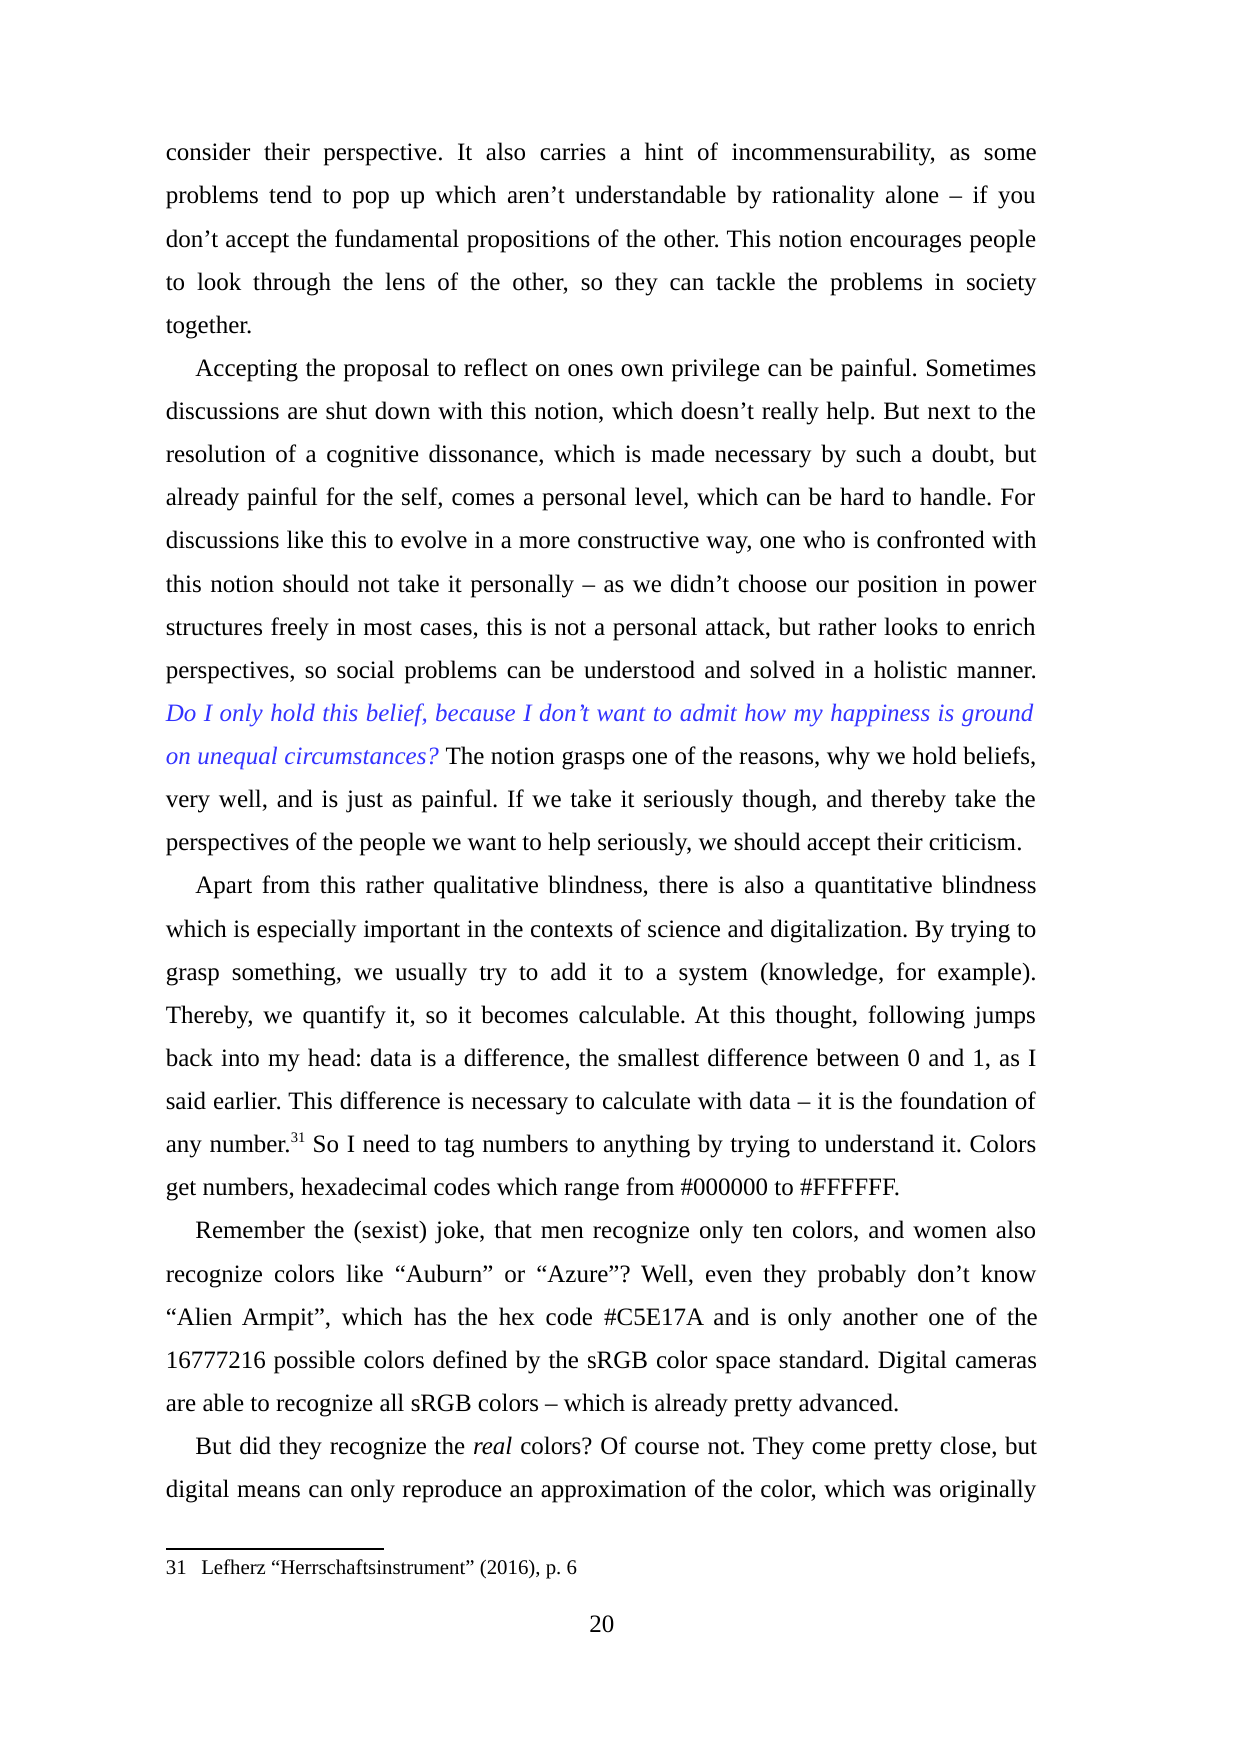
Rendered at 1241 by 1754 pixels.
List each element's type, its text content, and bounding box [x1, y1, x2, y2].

text Apart from this rather qualitative blindness, there is also a quantitative blindness which is especially important in the contexts of science and digitalization. By trying to grasp something, we usually try to add it to a system (knowledge, for example). Thereby, we quantify it, so it becomes calculable. At this thought, following jumps back into my head: data is a difference, the smallest difference between 0 and 1, as I said earlier. This difference is necessary to calculate with data – it is the foundation of any number. So I need to tag numbers to anything by trying to understand it. Colors get numbers, hexadecimal codes which range from #000000 to #FFFFFF. [166, 871, 1037, 1201]
text Accepting the proposal to reflect on ones own privilege can be painful. Sometimes discussions are shut down with this notion, which doesn’t really help. But next to the resolution of a cognitive dissonance, which is made necessary by such a doubt, but already painful for the self, comes a personal level, which can be hard to handle. For discussions like this to evolve in a more constructive way, one who is confronted with this notion should not take it personally – as we didn’t choose our position in power structures freely in most cases, this is not a personal attack, but rather looks to enrich perspectives, so social problems can be understood and solved in a holistic manner. Do I only hold this belief, because I don’t want to admit how my happiness is ground on unequal circumstances? The notion grasps one of the reasons, why we hold beliefs, very well, and is just as painful. If we take it seriously though, and thereby take the perspectives of the people we want to help seriously, we should accept their criticism. [166, 353, 1037, 856]
text Lefherz “Herrschaftsinstrument” (2016), p. 6 [166, 1555, 1037, 1579]
text But did they recognize the real colors? Of course not. They come pretty close, but digital means can only reproduce an approximation of the color, which was originally [166, 1431, 1037, 1503]
text Remember the (sexist) joke, that men recognize only ten colors, and women also recognize colors like “Auburn” or “Azure”? Well, even they probably don’t know “Alien Armpit”, which has the hex code #C5E17A and is only another one of the 16777216 possible colors defined by the sRGB color space standard. Digital cameras are able to recognize all sRGB colors – which is already pretty advanced. [166, 1216, 1037, 1417]
text consider their perspective. It also carries a hint of incommensurability, as some problems tend to pop up which aren’t understandable by rationality alone – if you don’t accept the fundamental propositions of the other. This notion encourages people to look through the lens of the other, so they can tackle the problems in society together. [166, 137, 1037, 339]
